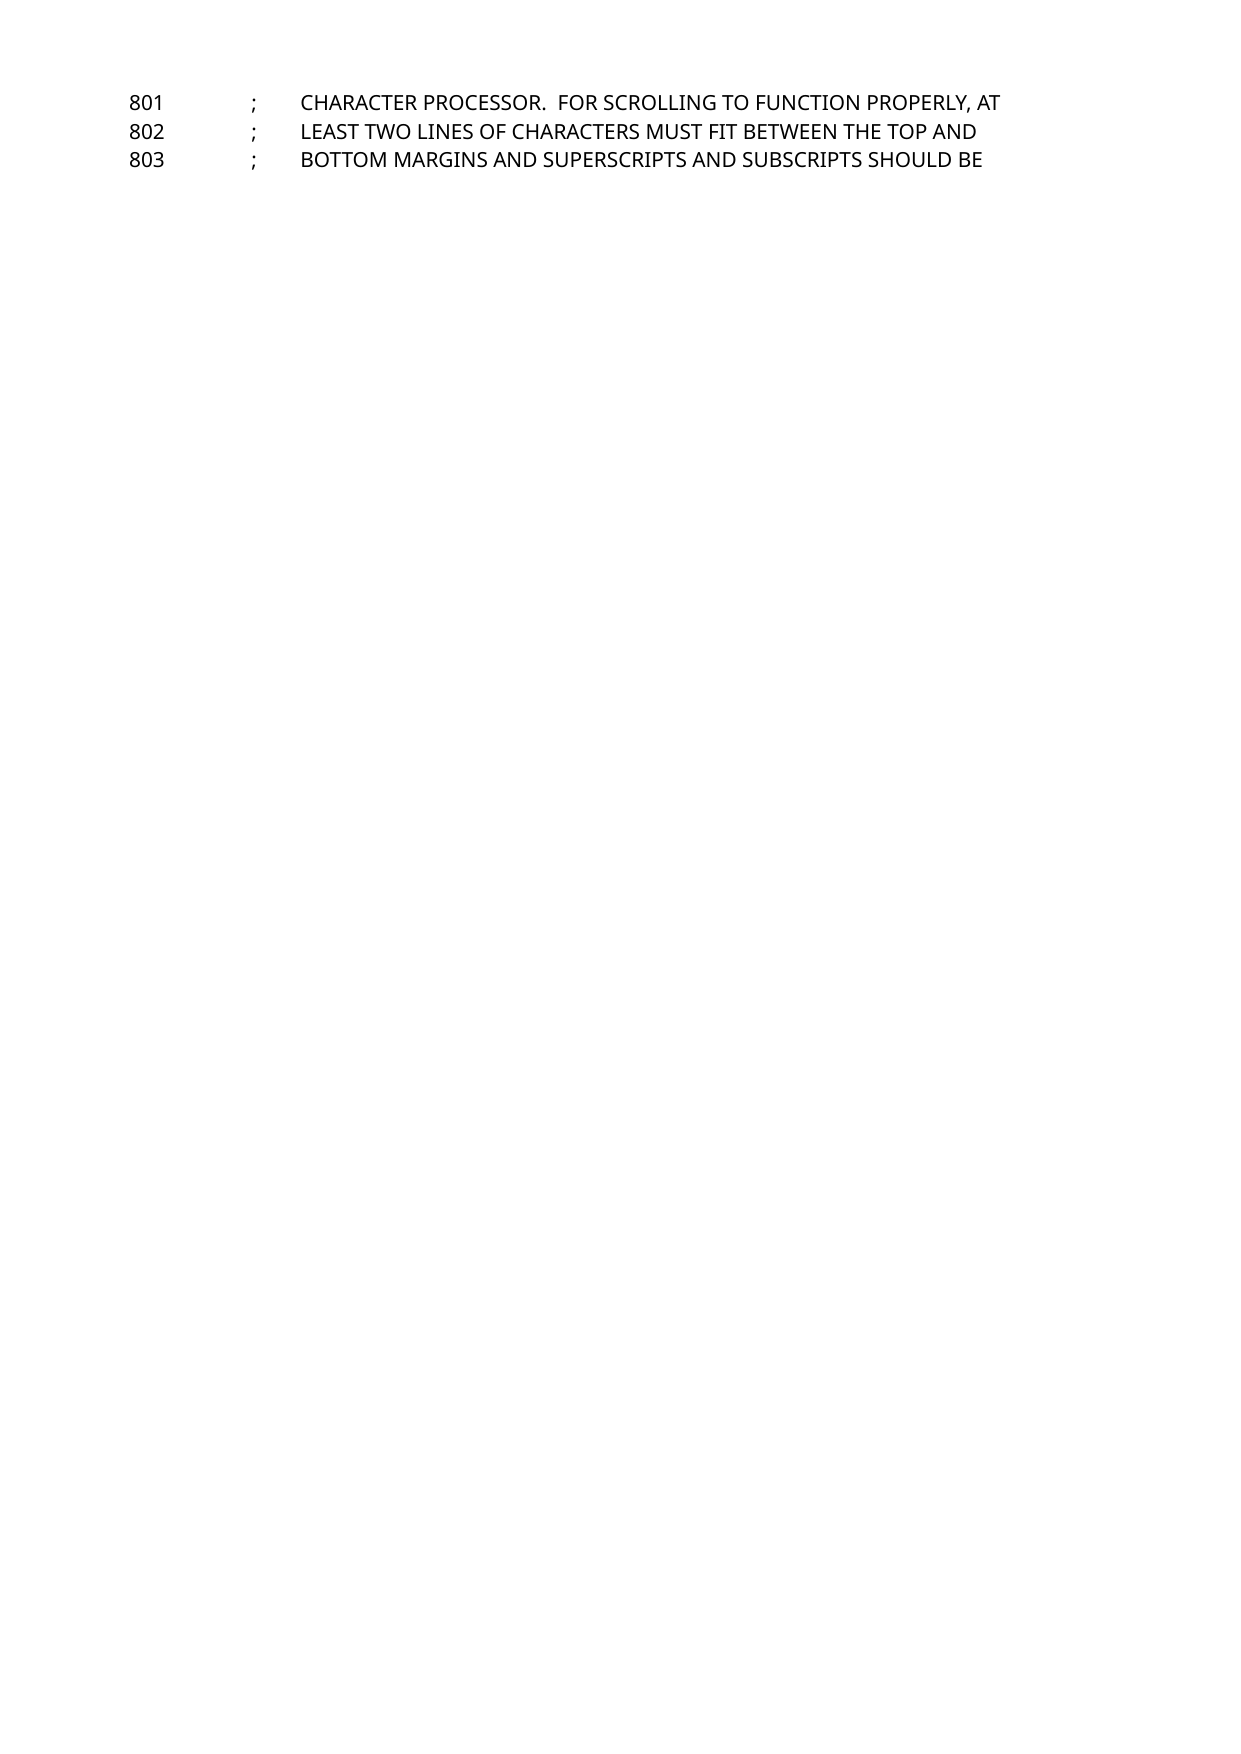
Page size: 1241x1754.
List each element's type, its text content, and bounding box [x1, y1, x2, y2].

text 802 ; LEAST TWO LINES OF CHARACTERS MUST FIT BETWEEN THE TOP AND [118, 117, 1152, 145]
text 803 ; BOTTOM MARGINS AND SUPERSCRIPTS AND SUBSCRIPTS SHOULD BE [118, 145, 1152, 174]
text 801 ; CHARACTER PROCESSOR. FOR SCROLLING TO FUNCTION PROPERLY, AT [118, 88, 1152, 117]
